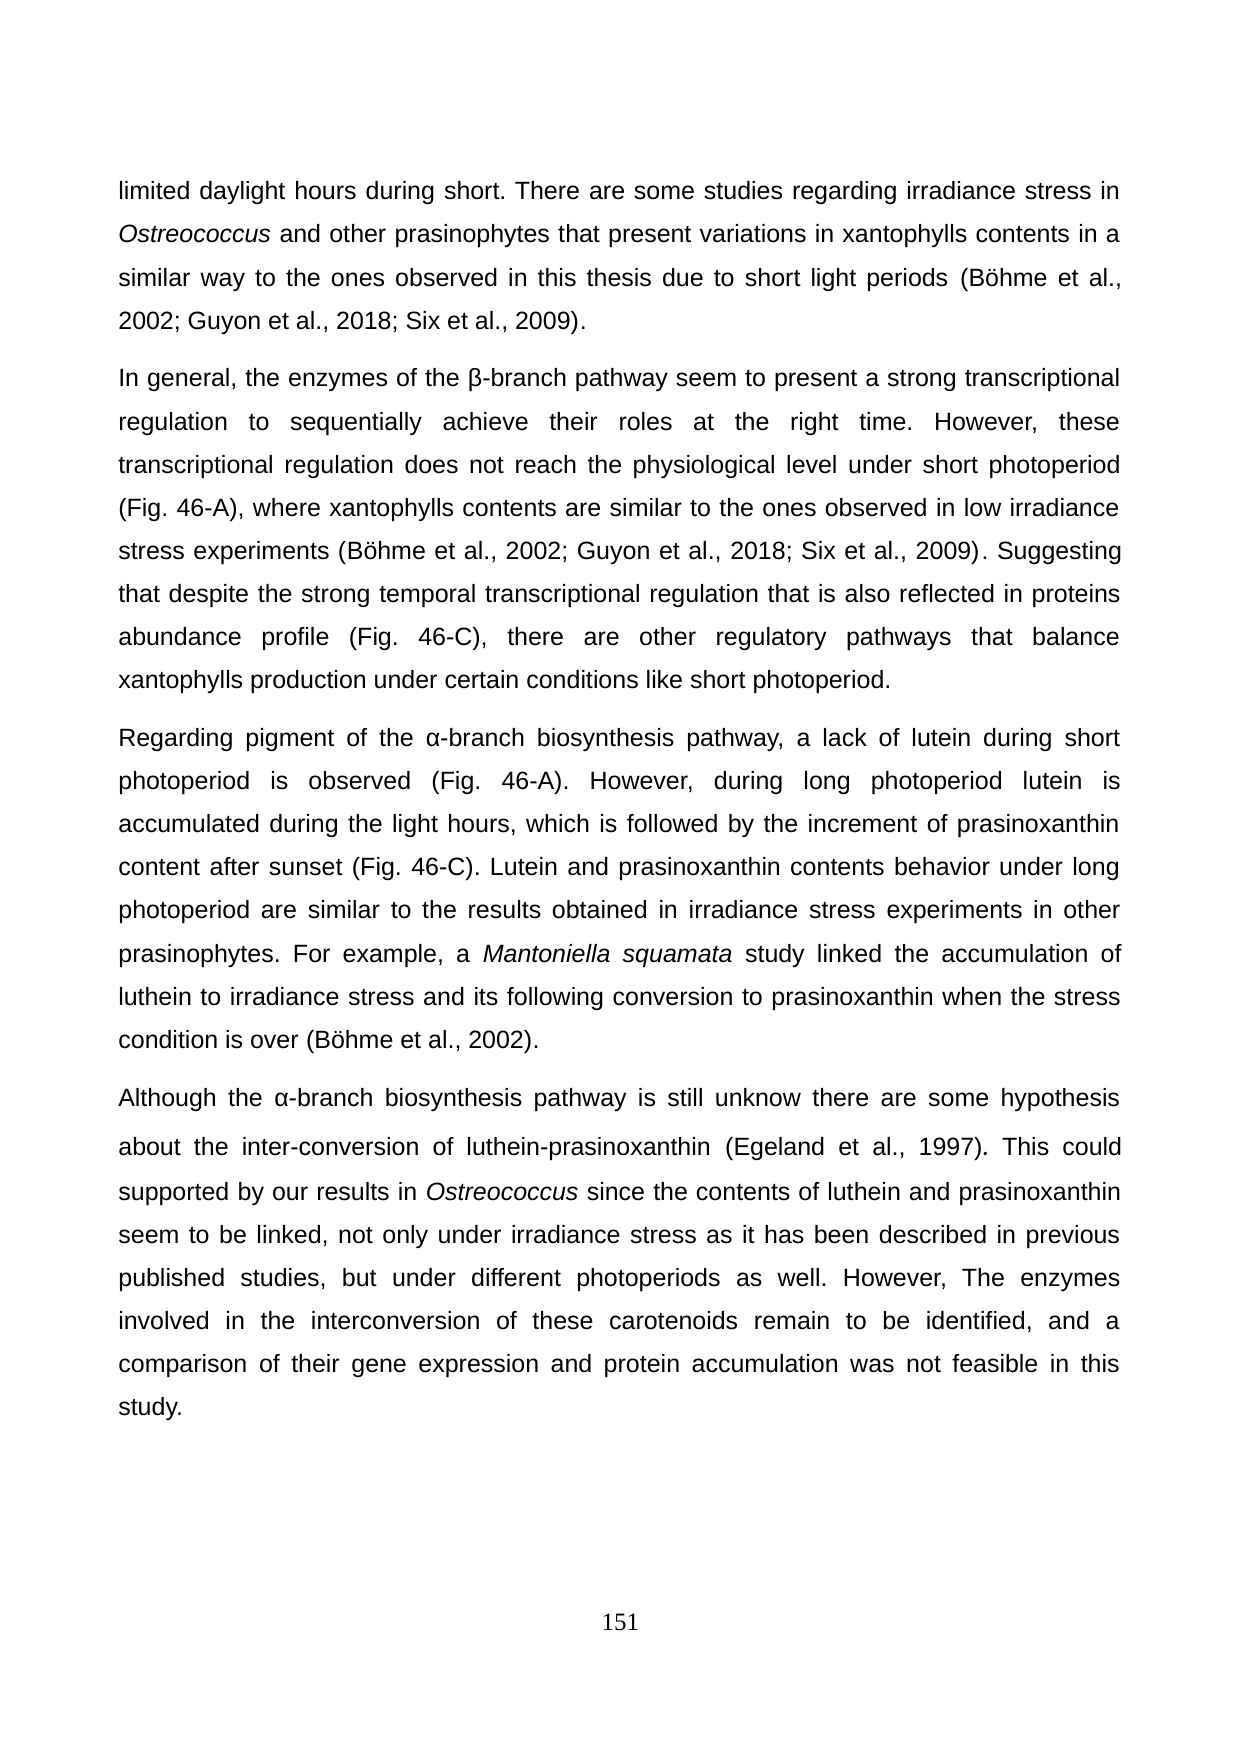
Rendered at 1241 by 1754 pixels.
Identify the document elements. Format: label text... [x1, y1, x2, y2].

text limited daylight hours during short. There are some studies regarding irradiance stress in Ostreococcus and other prasinophytes that present variations in xantophylls contents in a similar way to the ones observed in this thesis due to short light periods (Böhme et al., 2002; Guyon et al., 2018; Six et al., 2009)⁠. [118, 176, 1122, 334]
text Regarding pigment of the α-branch biosynthesis pathway, a lack of lutein during short photoperiod is observed (Fig. 46-A). However, during long photoperiod lutein is accumulated during the light hours, which is followed by the increment of prasinoxanthin content after sunset (Fig. 46-C). Lutein and prasinoxanthin contents behavior under long photoperiod are similar to the results obtained in irradiance stress experiments in other prasinophytes. For example, a Mantoniella squamata study linked the accumulation of luthein to irradiance stress and its following conversion to prasinoxanthin when the stress condition is over (Böhme et al., 2002)⁠. [118, 723, 1122, 1054]
text Although the α-branch biosynthesis pathway is still unknow there are some hypothesis about the inter-conversion of luthein-prasinoxanthin (Egeland et al., 1997)⁠. This could supported by our results in Ostreococcus since the contents of luthein and prasinoxanthin seem to be linked, not only under irradiance stress as it has been described in previous published studies, but under different photoperiods as well. However, The enzymes involved in the interconversion of these carotenoids remain to be identified, and a comparison of their gene expression and protein accumulation was not feasible in this study. [118, 1083, 1122, 1421]
text In general, the enzymes of the β-branch pathway seem to present a strong transcriptional regulation to sequentially achieve their roles at the right time. However, these transcriptional regulation does not reach the physiological level under short photoperiod (Fig. 46-A), where xantophylls contents are similar to the ones observed in low irradiance stress experiments (Böhme et al., 2002; Guyon et al., 2018; Six et al., 2009)⁠. Suggesting that despite the strong temporal transcriptional regulation that is also reflected in proteins abundance profile (Fig. 46-C), there are other regulatory pathways that balance xantophylls production under certain conditions like short photoperiod. [118, 363, 1122, 694]
